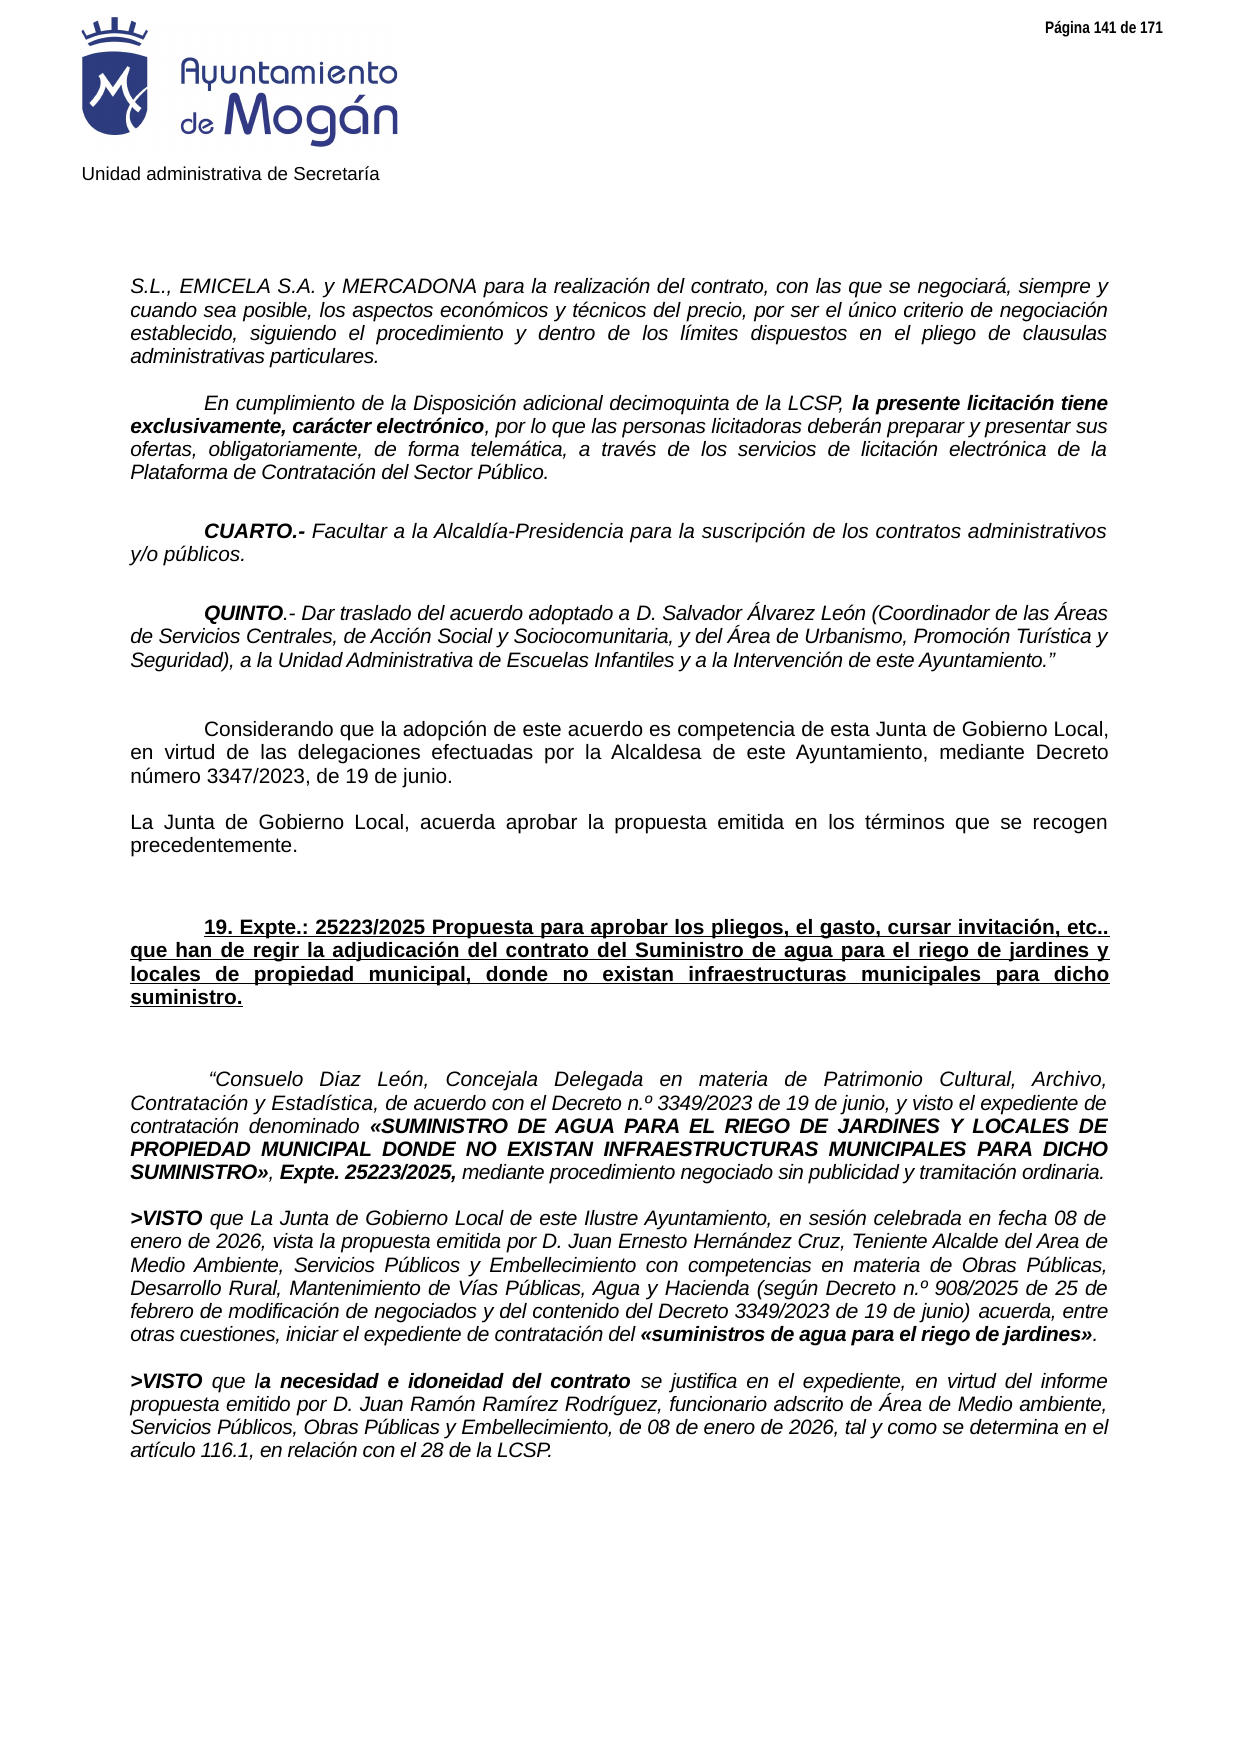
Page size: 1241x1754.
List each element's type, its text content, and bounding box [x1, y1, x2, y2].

text >VISTO que la necesidad e idoneidad del contrato se justifica en el expediente, en virtud del informe propuesta emitido por D. Juan Ramón Ramírez Rodríguez, funcionario adscrito de Área de Medio ambiente, Servicios Públicos, Obras Públicas y Embellecimiento, de 08 de enero de 2026, tal y como se determina en el artículo 116.1, en relación con el 28 de la LCSP. [130, 1369, 1110, 1462]
text QUINTO.- Dar traslado del acuerdo adoptado a D. Salvador Álvarez León (Coordinador de las Áreas de Servicios Centrales, de Acción Social y Sociocomunitaria, y del Área de Urbanismo, Promoción Turística y Seguridad), a la Unidad Administrativa de Escuelas Infantiles y a la Intervención de este Ayuntamiento.” [130, 602, 1110, 672]
text S.L., EMICELA S.A. y MERCADONA para la realización del contrato, con las que se negociará, siempre y cuando sea posible, los aspectos económicos y técnicos del precio, por ser el único criterio de negociación establecido, siguiendo el procedimiento y dentro de los límites dispuestos en el pliego de clausulas administrativas particulares. [130, 275, 1110, 368]
text En cumplimiento de la Disposición adicional decimoquinta de la LCSP, la presente licitación tiene exclusivamente, carácter electrónico, por lo que las personas licitadoras deberán preparar y presentar sus ofertas, obligatoriamente, de forma telemática, a través de los servicios de licitación electrónica de la Plataforma de Contratación del Sector Público. [130, 391, 1110, 484]
text 19. Expte.: 25223/2025 Propuesta para aprobar los pliegos, el gasto, cursar invitación, etc.. que han de regir la adjudicación del contrato del Suministro de agua para el riego de jardines y [130, 916, 1110, 959]
text locales de propiedad municipal, donde no existan infraestructuras municipales para dicho [130, 960, 1110, 983]
text La Junta de Gobierno Local, acuerda aprobar la propuesta emitida en los términos que se recogen precedentemente. [130, 810, 1110, 857]
picture [81, 17, 398, 153]
text suministro. [130, 984, 1110, 1009]
text CUARTO.- Facultar a la Alcaldía-Presidencia para la suscripción de los contratos administrativos y/o públicos. [130, 520, 1110, 566]
text “Consuelo Diaz León, Concejala Delegada en materia de Patrimonio Cultural, Archivo, Contratación y Estadística, de acuerdo con el Decreto n.º 3349/2023 de 19 de junio, y visto el expediente de contratación denominado «SUMINISTRO DE AGUA PARA EL RIEGO DE JARDINES Y LOCALES DE PROPIEDAD MUNICIPAL DONDE NO EXISTAN INFRAESTRUCTURAS MUNICIPALES PARA DICHO SUMINISTRO», Expte. 25223/2025, mediante procedimiento negociado sin publicidad y tramitación ordinaria. [130, 1068, 1110, 1184]
text >VISTO que La Junta de Gobierno Local de este Ilustre Ayuntamiento, en sesión celebrada en fecha 08 de enero de 2026, vista la propuesta emitida por D. Juan Ernesto Hernández Cruz, Teniente Alcalde del Area de Medio Ambiente, Servicios Públicos y Embellecimiento con competencias en materia de Obras Públicas, Desarrollo Rural, Mantenimiento de Vías Públicas, Agua y Hacienda (según Decreto n.º 908/2025 de 25 de febrero de modificación de negociados y del contenido del Decreto 3349/2023 de 19 de junio) acuerda, entre otras cuestiones, iniciar el expediente de contratación del «suministros de agua para el riego de jardines». [130, 1207, 1110, 1346]
text Considerando que la adopción de este acuerdo es competencia de esta Junta de Gobierno Local, en virtud de las delegaciones efectuadas por la Alcaldesa de este Ayuntamiento, mediante Decreto número 3347/2023, de 19 de junio. [130, 718, 1110, 787]
